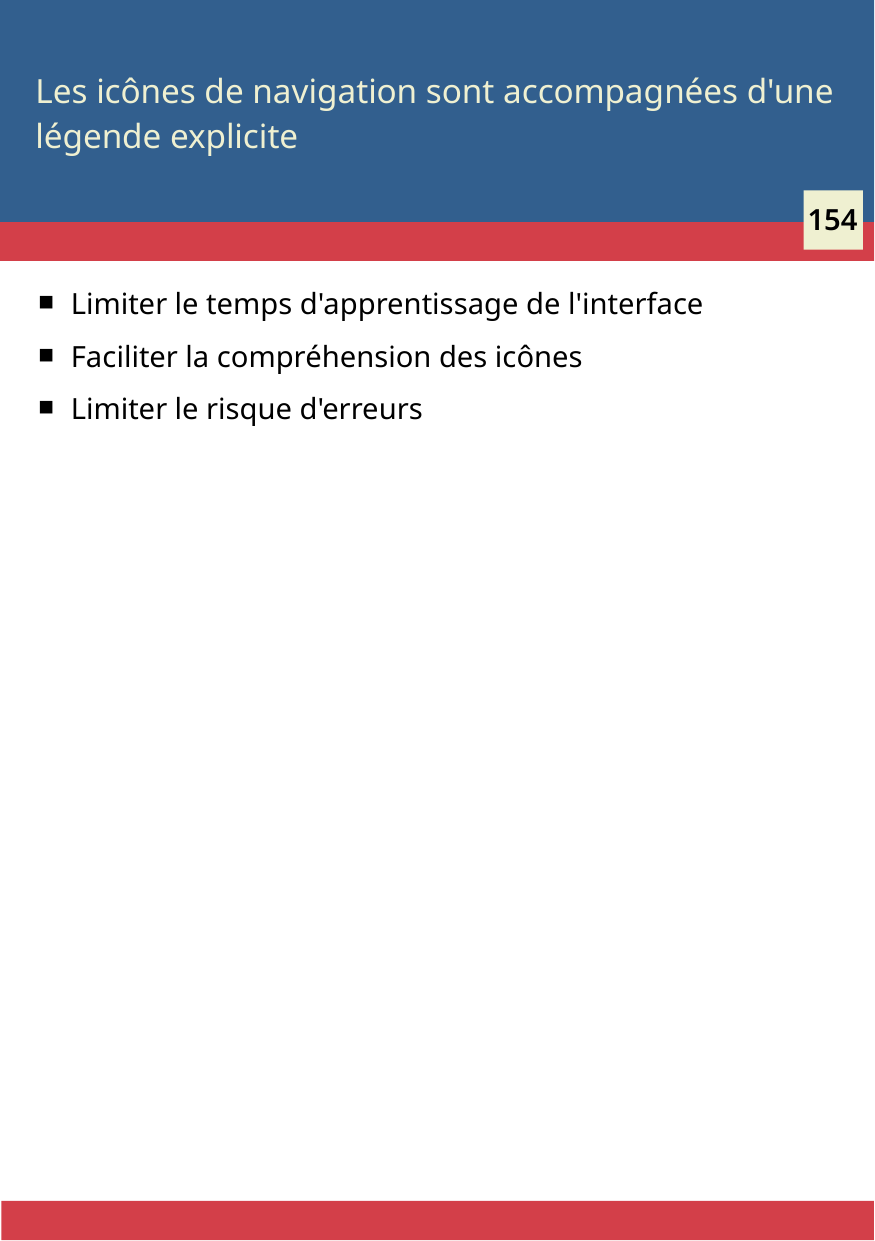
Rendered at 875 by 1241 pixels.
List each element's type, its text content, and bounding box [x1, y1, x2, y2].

text_box 154 [803, 188, 863, 249]
title Les icônes de navigation sont accompagnées d'une légende explicite [35, 13, 839, 213]
list Limiter le temps d'apprentissage de l'interface Faciliter la compréhension des icônes Limiter le risque d'erreurs [23, 283, 839, 1111]
